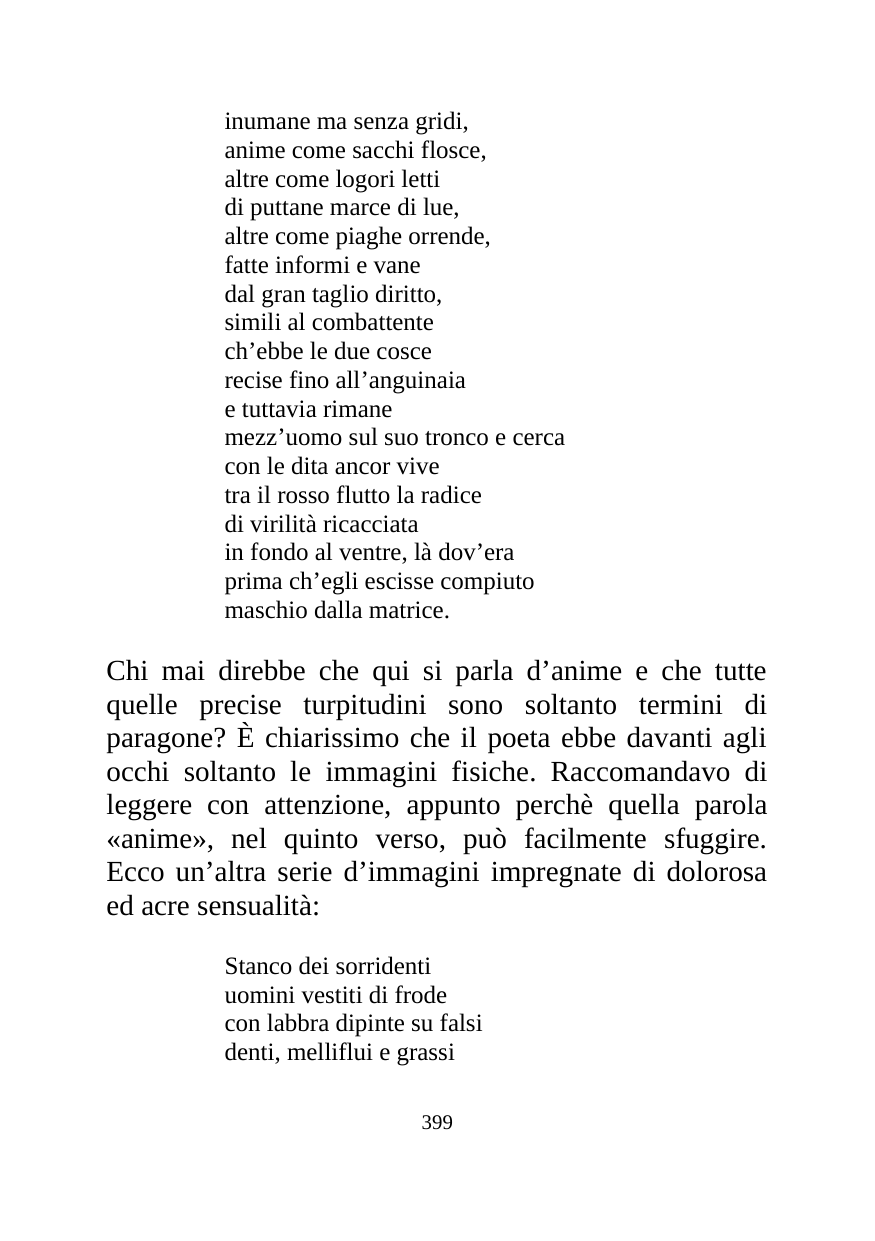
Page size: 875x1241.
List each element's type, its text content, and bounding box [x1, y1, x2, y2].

text Chi mai direbbe che qui si parla d’anime e che tutte quelle precise turpitudini sono soltanto termini di paragone? È chiarissimo che il poeta ebbe davanti agli occhi soltanto le immagini fisiche. Raccomandavo di leggere con attenzione, appunto perchè quella parola «anime», nel quinto verso, può facilmente sfuggire. Ecco un’altra serie d’immagini impregnate di dolorosa ed acre sensualità: [106, 653, 768, 922]
text Stanco dei sorridenti uomini vestiti di frode con labbra dipinte su falsi denti, melliflui e grassi [224, 951, 768, 1066]
text inumane ma senza gridi, anime come sacchi flosce, altre come logori letti di puttane marce di lue, altre come piaghe orrende, fatte informi e vane dal gran taglio diritto, simili al combattente ch’ebbe le due cosce recise fino all’anguinaia e tuttavia rimane mezz’uomo sul suo tronco e cerca con le dita ancor vive tra il rosso flutto la radice di virilità ricacciata in fondo al ventre, là dov’era prima ch’egli escisse compiuto maschio dalla matrice. [224, 106, 768, 624]
